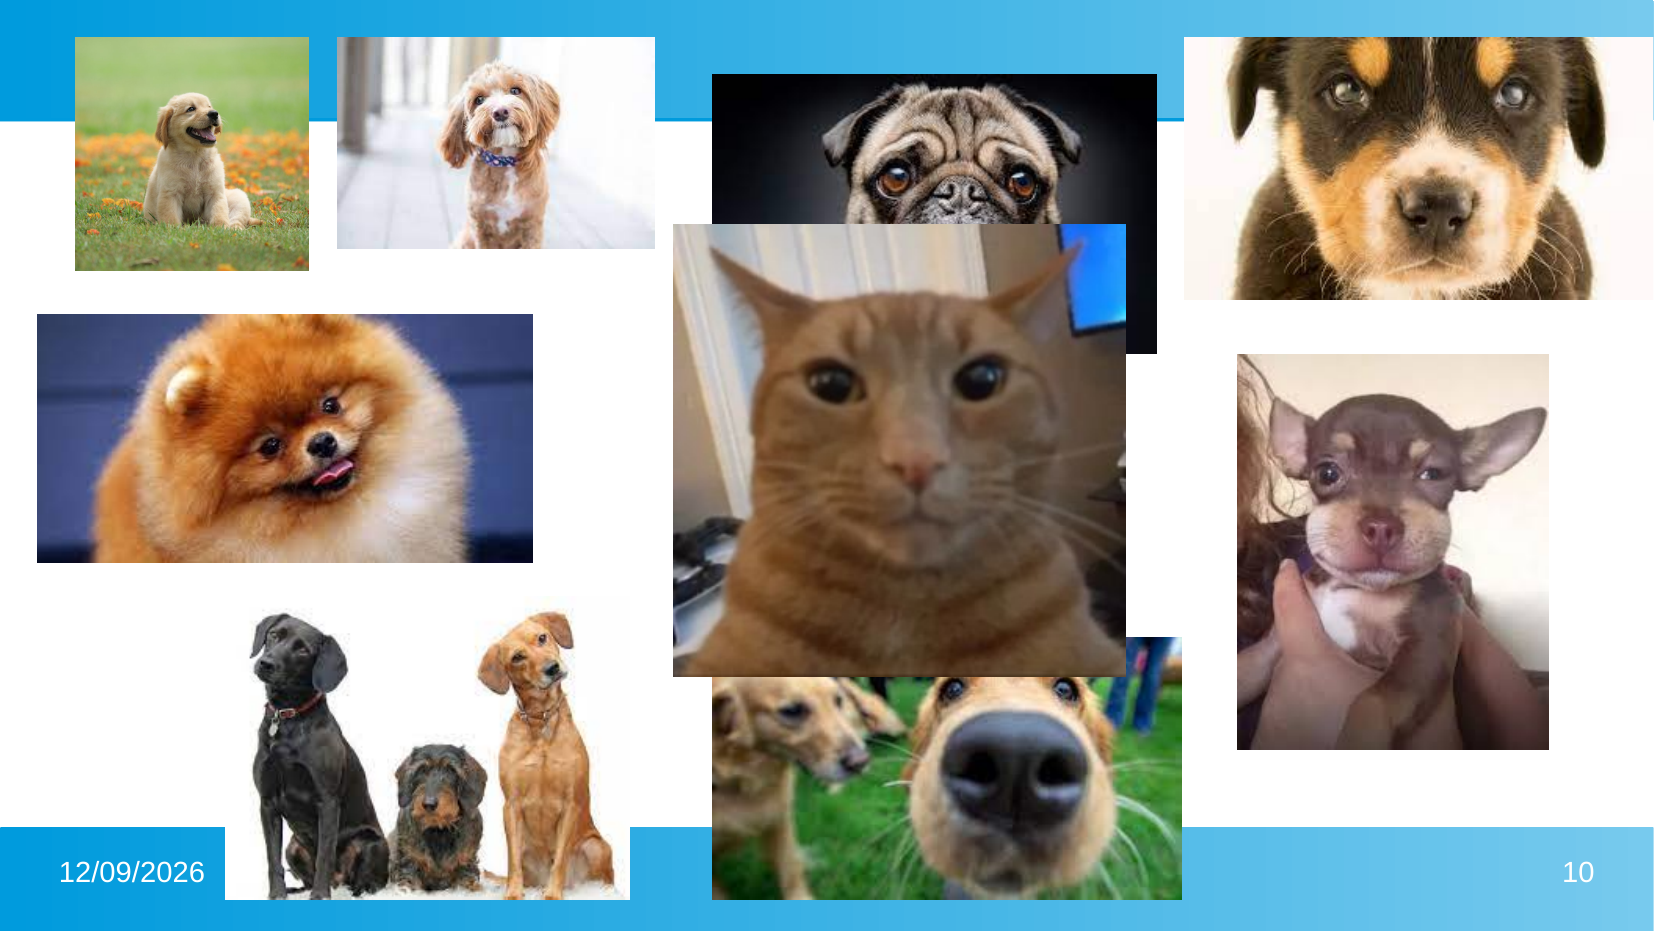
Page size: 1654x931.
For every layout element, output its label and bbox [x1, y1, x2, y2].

picture [673, 74, 1182, 900]
picture [1237, 354, 1549, 751]
picture [37, 314, 533, 563]
picture [1184, 1, 1654, 301]
picture [225, 596, 630, 901]
picture [75, 37, 309, 271]
picture [337, 37, 655, 249]
